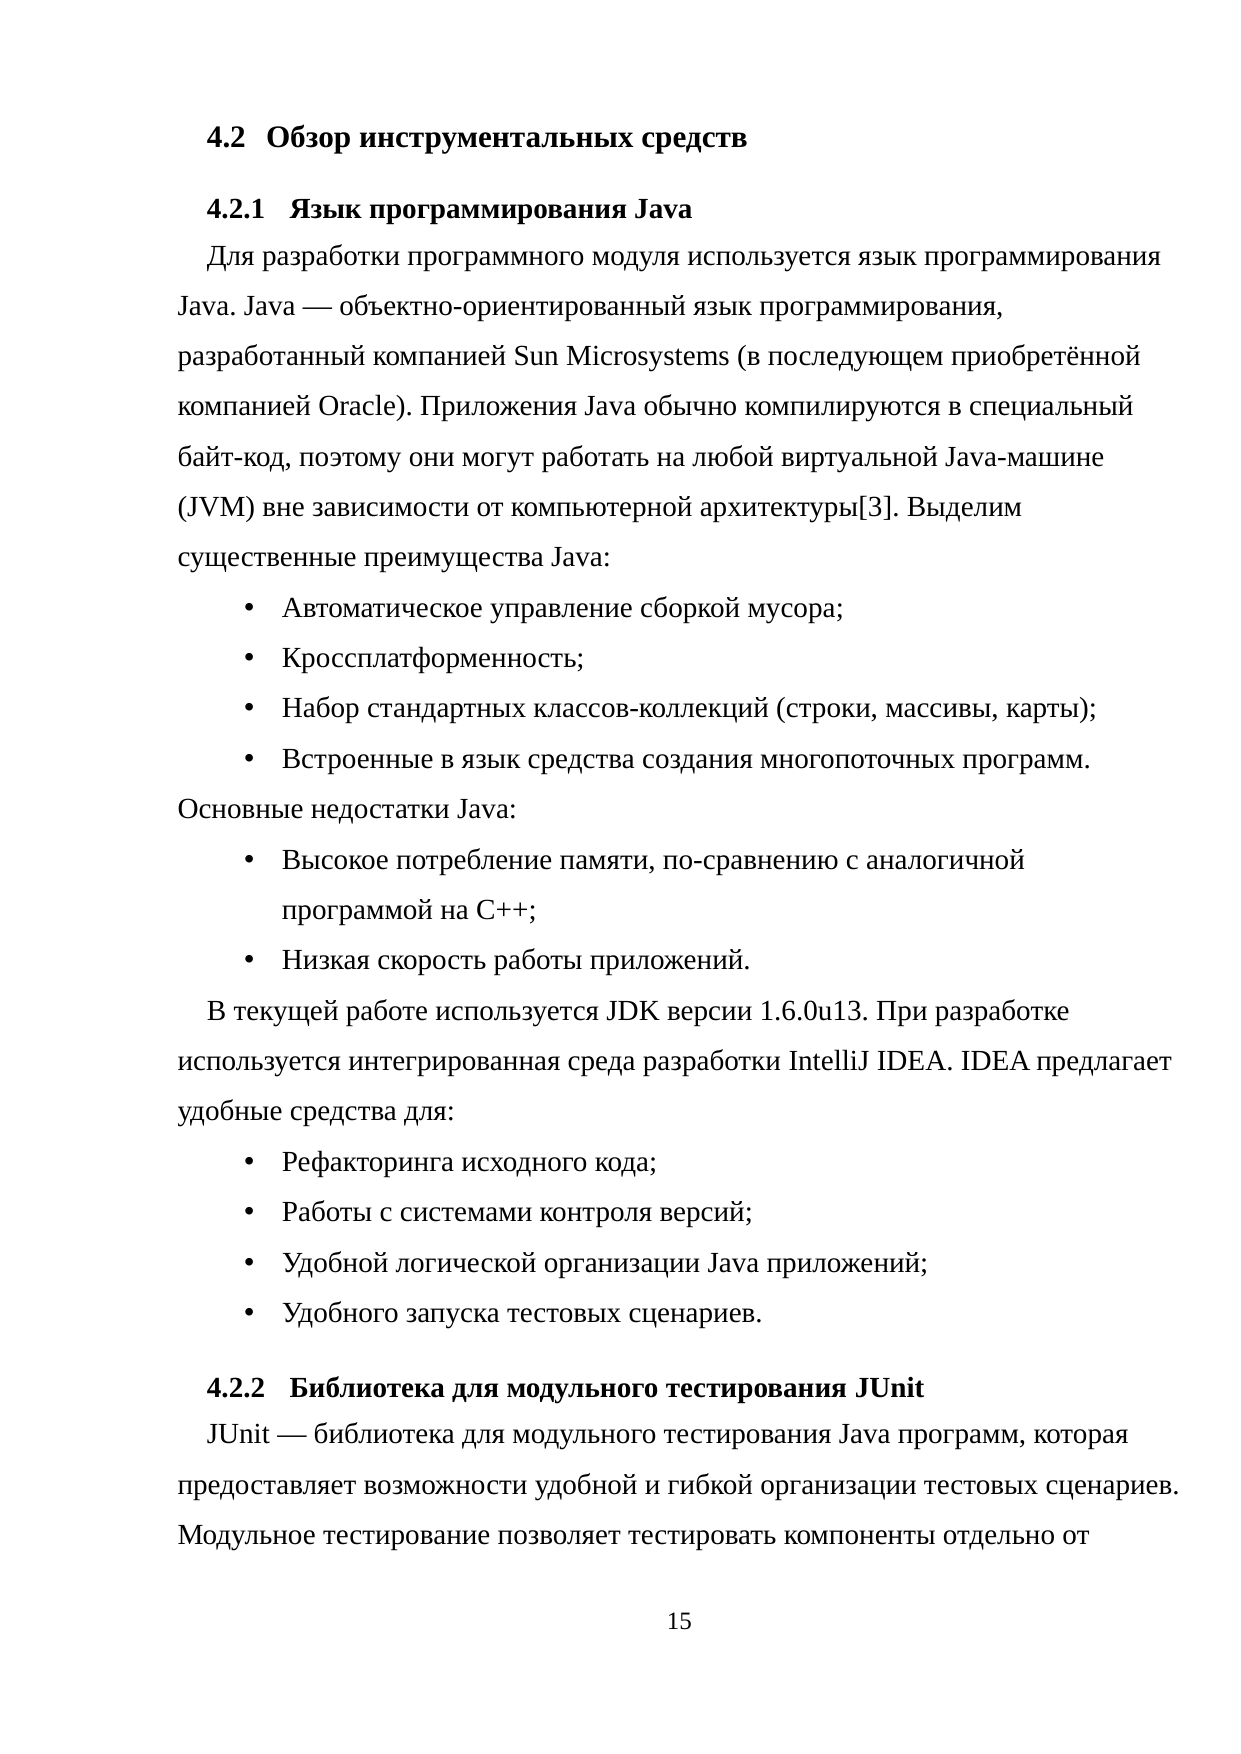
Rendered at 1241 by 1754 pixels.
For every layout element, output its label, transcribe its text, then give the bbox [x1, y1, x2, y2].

subtitle Библиотека для модульного тестирования JUnit [177, 1371, 1181, 1404]
list Набор стандартных классов-коллекций (строки, массивы, карты); [244, 691, 1181, 724]
subtitle Обзор инструментальных средств [177, 118, 1181, 154]
list Основные недостатки Java: [177, 791, 1181, 825]
list Встроенные в язык средства создания многопоточных программ. [244, 741, 1181, 775]
list Низкая скорость работы приложений. [244, 942, 1181, 976]
subtitle Язык программирования Java [177, 192, 1181, 225]
list Кроссплатформенность; [244, 640, 1181, 674]
text В текущей работе используется JDK версии 1.6.0u13. При разработке используется интегрированная среда разработки IntelliJ IDEA. IDEA предлагает удобные средства для: [177, 993, 1181, 1127]
list Удобной логической организации Java приложений; [244, 1245, 1181, 1278]
list Работы с системами контроля версий; [244, 1194, 1181, 1228]
list Автоматическое управление сборкой мусора; [244, 590, 1181, 623]
list Удобного запуска тестовых сценариев. [244, 1295, 1181, 1329]
list Рефакторинга исходного кода; [244, 1144, 1181, 1177]
text Для разработки программного модуля используется язык программирования Java. Java — объектно-ориентированный язык программирования, разработанный компанией Sun Microsystems (в последующем приобретённой компанией Oracle). Приложения Java обычно компилируются в специальный байт-код, поэтому они могут работать на любой виртуальной Java-машине (JVM) вне зависимости от компьютерной архитектуры[3]. Выделим существенные преимущества Java: [177, 238, 1181, 573]
list Высокое потребление памяти, по-сравнению с аналогичной программой на C++; [244, 842, 1181, 926]
text JUnit — библиотека для модульного тестирования Java программ, которая предоставляет возможности удобной и гибкой организации тестовых сценариев. Модульное тестирование позволяет тестировать компоненты отдельно от [177, 1417, 1181, 1551]
